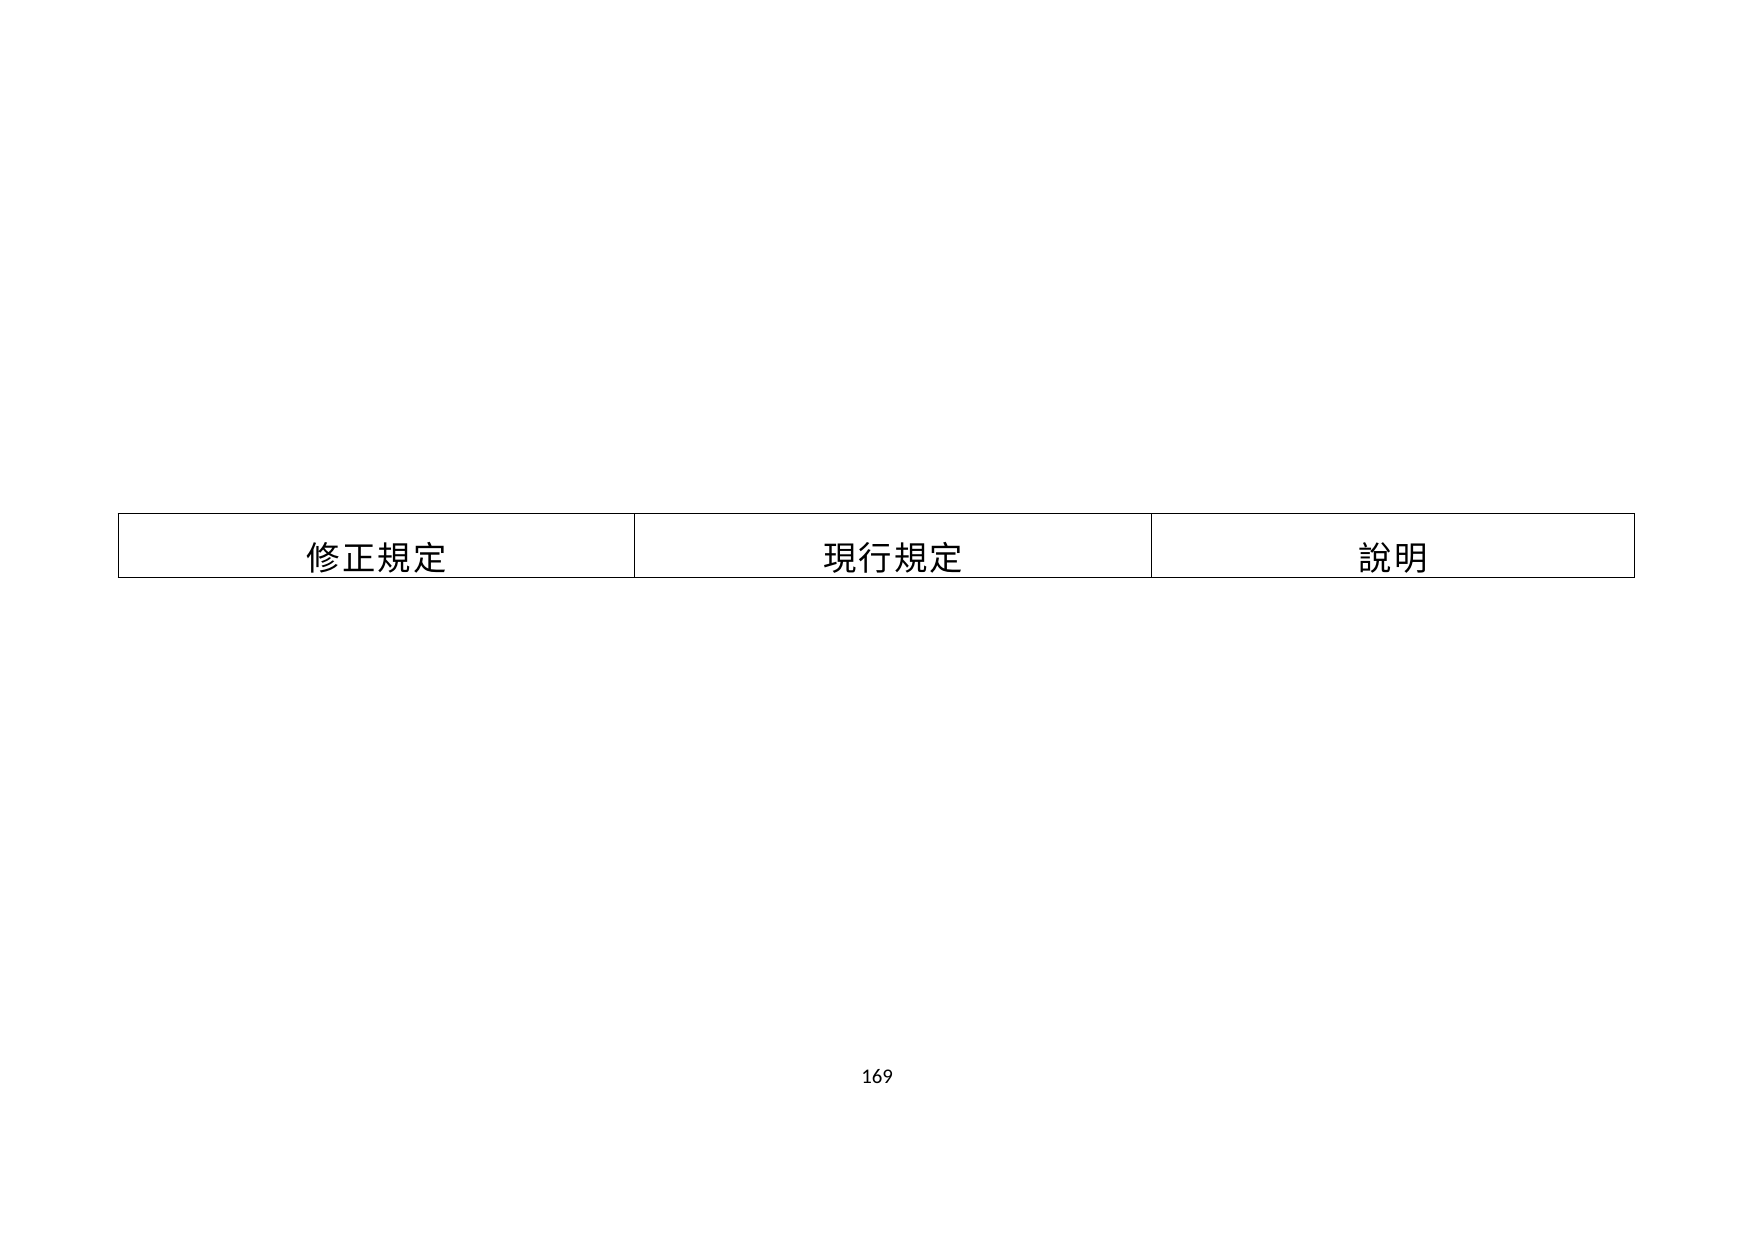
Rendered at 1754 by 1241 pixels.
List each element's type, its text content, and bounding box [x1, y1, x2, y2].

table_header 現行規定 [635, 514, 1151, 577]
table_header 修正規定 [119, 514, 634, 577]
table_header 說明 [1152, 514, 1634, 577]
